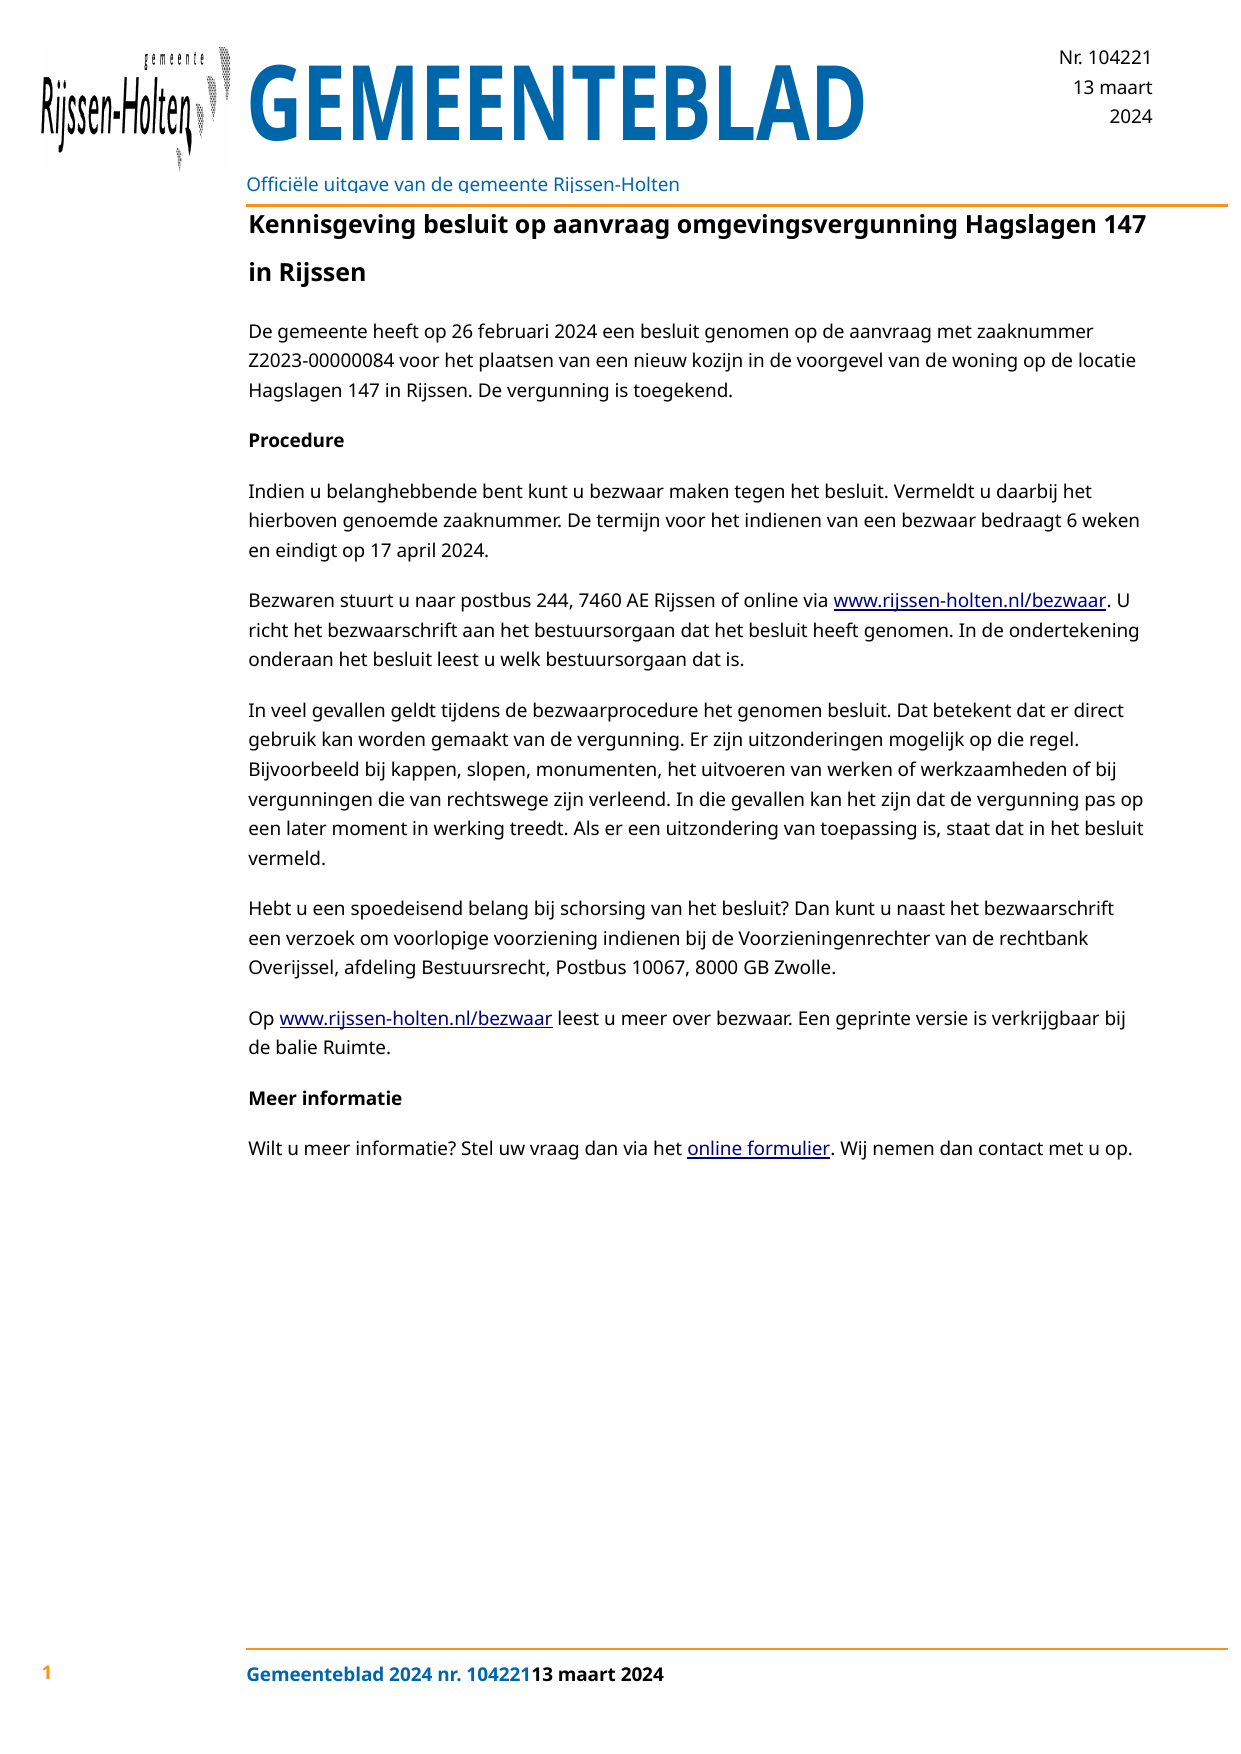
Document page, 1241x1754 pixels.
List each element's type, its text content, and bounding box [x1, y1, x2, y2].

text Kennisgeving besluit op aanvraag omgevingsvergunning Hagslagen 147 in Rijssen [248, 207, 1152, 288]
text Indien u belanghebbende bent kunt u bezwaar maken tegen het besluit. Vermeldt u daarbij het hierboven genoemde zaaknummer. De termijn voor het indienen van een bezwaar bedraagt 6 weken en eindigt op 17 april 2024. [248, 478, 1152, 563]
text Hebt u een spoedeisend belang bij schorsing van het besluit? Dan kunt u naast het bezwaarschrift een verzoek om voorlopige voorziening indienen bij de Voorzieningenrechter van de rechtbank Overijssel, afdeling Bestuursrecht, Postbus 10067, 8000 GB Zwolle. [248, 895, 1152, 980]
text Meer informatie [248, 1085, 1152, 1111]
text Op www.rijssen-holten.nl/bezwaar leest u meer over bezwaar. Een geprinte versie is verkrijgbaar bij de balie Ruimte. [248, 1005, 1152, 1060]
text Procedure [248, 427, 1152, 453]
text In veel gevallen geldt tijdens de bezwaarprocedure het genomen besluit. Dat betekent dat er direct gebruik kan worden gemaakt van de vergunning. Er zijn uitzonderingen mogelijk op die regel. Bijvoorbeeld bij kappen, slopen, monumenten, het uitvoeren van werken of werkzaamheden of bij vergunningen die van rechtswege zijn verleend. In die gevallen kan het zijn dat de vergunning pas op een later moment in werking treedt. Als er een uitzondering van toepassing is, staat dat in het besluit vermeld. [248, 697, 1152, 871]
picture [41, 47, 231, 172]
text De gemeente heeft op 26 februari 2024 een besluit genomen op de aanvraag met zaaknummer Z2023-00000084 voor het plaatsen van een nieuw kozijn in de voorgevel van de woning op de locatie Hagslagen 147 in Rijssen. De vergunning is toegekend. [248, 318, 1152, 403]
text Wilt u meer informatie? Stel uw vraag dan via het online formulier. Wij nemen dan contact met u op. [248, 1135, 1152, 1161]
text Bezwaren stuurt u naar postbus 244, 7460 AE Rijssen of online via www.rijssen-holten.nl/bezwaar. U richt het bezwaarschrift aan het bestuursorgaan dat het besluit heeft genomen. In de ondertekening onderaan het besluit leest u welk bestuursorgaan dat is. [248, 587, 1152, 672]
